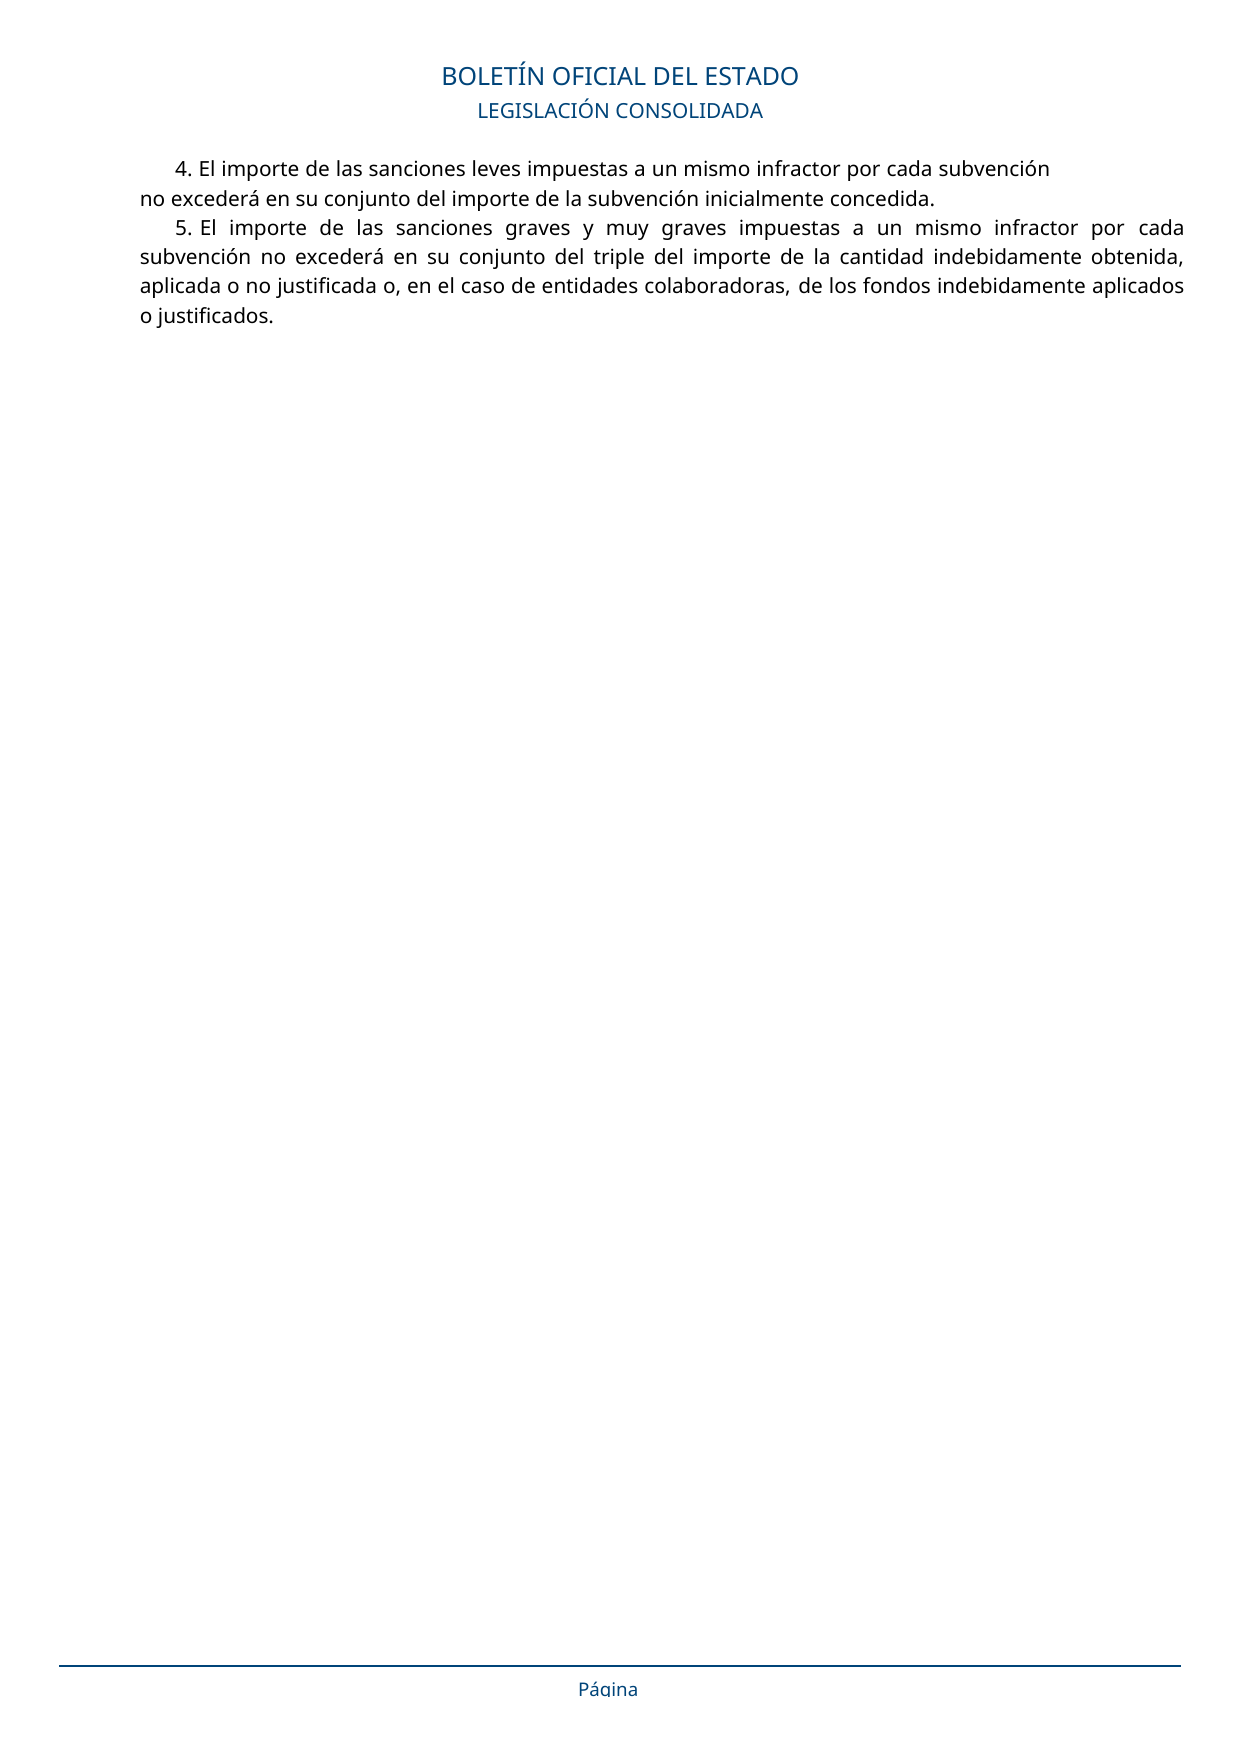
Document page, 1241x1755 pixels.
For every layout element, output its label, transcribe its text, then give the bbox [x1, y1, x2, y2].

list El importe de las sanciones graves y muy graves impuestas a un mismo infractor por cada subvención no excederá en su conjunto del triple del importe de la cantidad indebidamente obtenida, aplicada o no justificada o, en el caso de entidades colaboradoras, de los fondos indebidamente aplicados o justificados. [139, 213, 1184, 329]
list El importe de las sanciones leves impuestas a un mismo infractor por cada subvención no excederá en su conjunto del importe de la subvención inicialmente concedida. [139, 154, 1052, 212]
